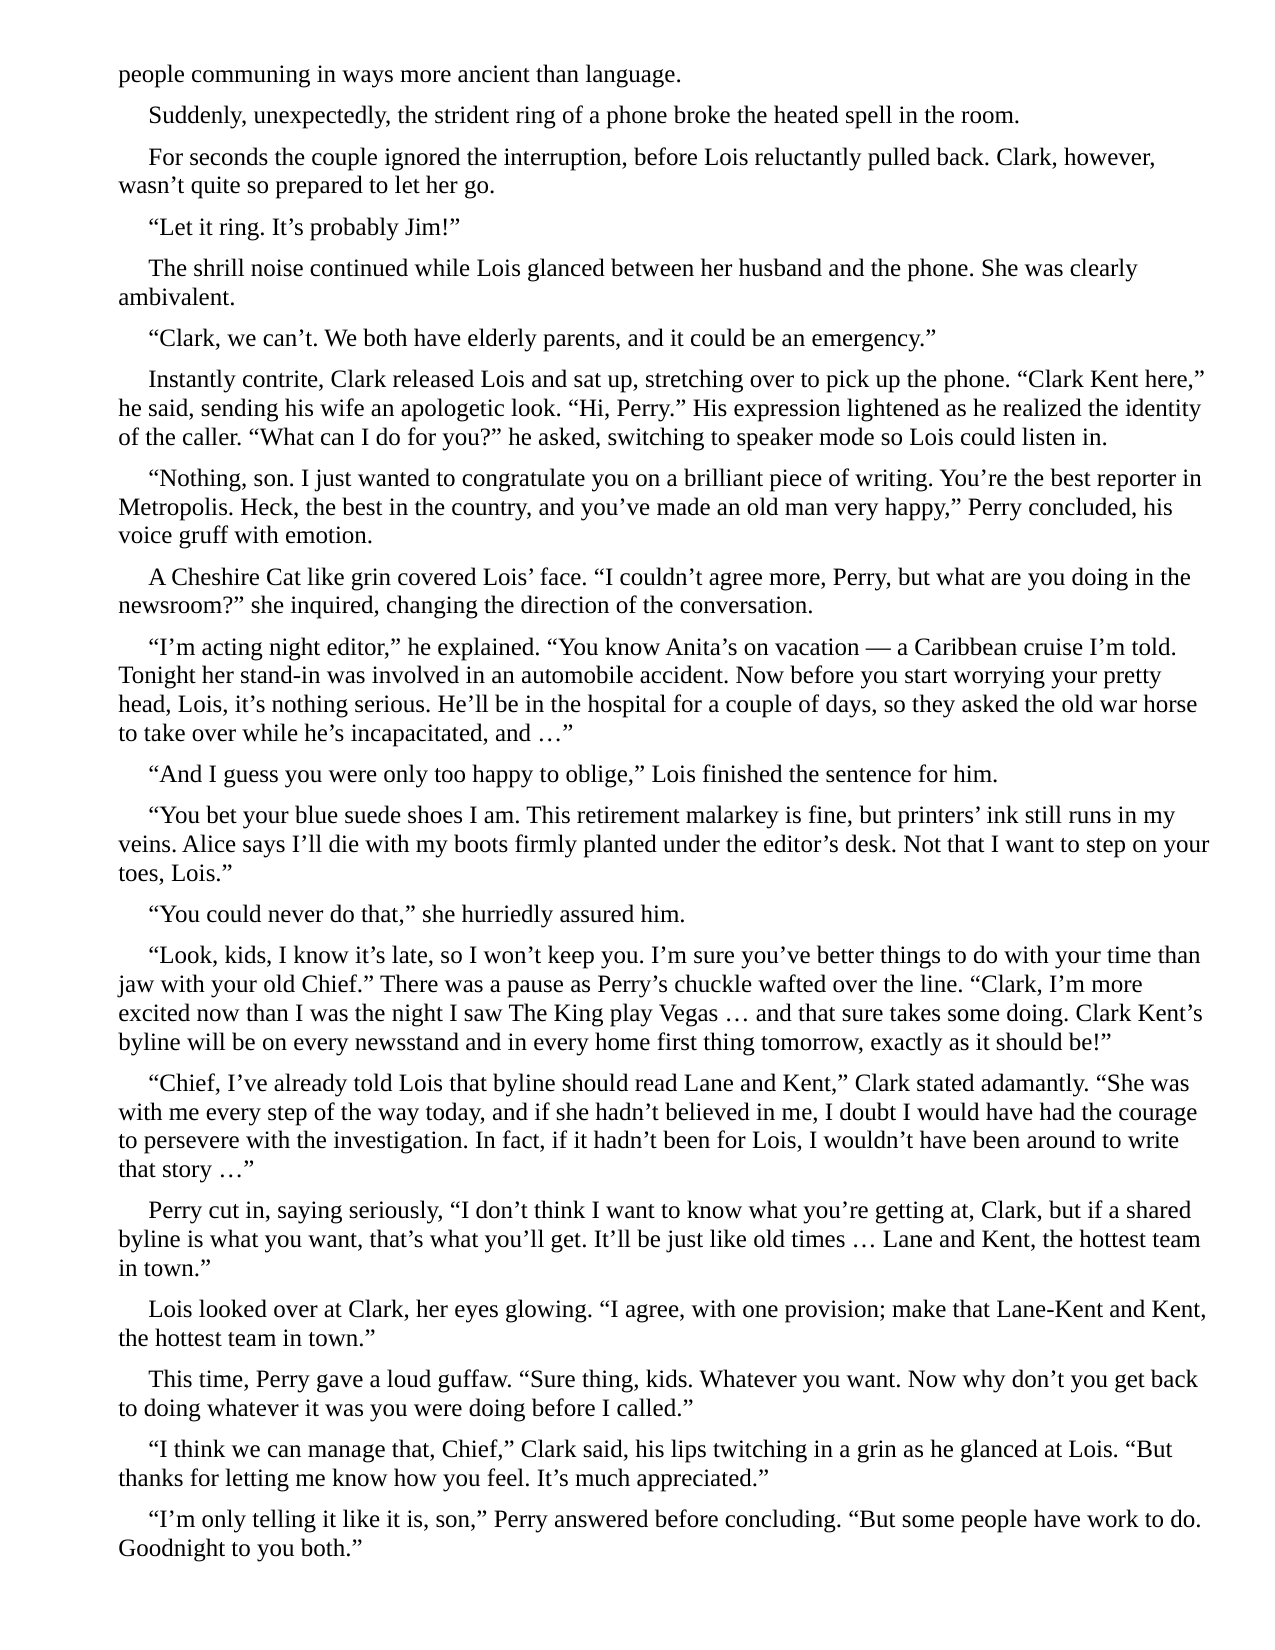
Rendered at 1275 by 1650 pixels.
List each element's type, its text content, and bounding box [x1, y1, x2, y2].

text “And I guess you were only too happy to oblige,” Lois finished the sentence for him. [118, 759, 1216, 788]
text “I’m only telling it like it is, son,” Perry answered before concluding. “But some people have work to do. Goodnight to you both.” [118, 1504, 1216, 1562]
text “Look, kids, I know it’s late, so I won’t keep you. I’m sure you’ve better things to do with your time than jaw with your old Chief.” There was a pause as Perry’s chuckle wafted over the line. “Clark, I’m more excited now than I was the night I saw The King play Vegas … and that sure takes some doing. Clark Kent’s byline will be on every newsstand and in every home first thing tomorrow, exactly as it should be!” [118, 940, 1216, 1055]
text For seconds the couple ignored the interruption, before Lois reluctantly pulled back. Clark, however, wasn’t quite so prepared to let her go. [118, 142, 1216, 199]
text “Let it ring. It’s probably Jim!” [118, 212, 1216, 240]
text The shrill noise continued while Lois glanced between her husband and the phone. She was clearly ambivalent. [118, 253, 1216, 310]
text “You could never do that,” she hurriedly assured him. [118, 899, 1216, 928]
text “I think we can manage that, Chief,” Clark said, his lips twitching in a grin as he glanced at Lois. “But thanks for letting me know how you feel. It’s much appreciated.” [118, 1434, 1216, 1492]
text Instantly contrite, Clark released Lois and sat up, stretching over to pick up the phone. “Clark Kent here,” he said, sending his wife an apologetic look. “Hi, Perry.” His expression lightened as he realized the identity of the caller. “What can I do for you?” he asked, switching to speaker mode so Lois could listen in. [118, 364, 1216, 450]
text Lois looked over at Clark, her eyes glowing. “I agree, with one provision; make that Lane-Kent and Kent, the hottest team in town.” [118, 1294, 1216, 1352]
text Perry cut in, saying seriously, “I don’t think I want to know what you’re getting at, Clark, but if a shared byline is what you want, that’s what you’ll get. It’ll be just like old times … Lane and Kent, the hottest team in town.” [118, 1195, 1216, 1282]
text A Cheshire Cat like grin covered Lois’ face. “I couldn’t agree more, Perry, but what are you doing in the newsroom?” she inquired, changing the direction of the conversation. [118, 562, 1216, 619]
text “You bet your blue suede shoes I am. This retirement malarkey is fine, but printers’ ink still runs in my veins. Alice says I’ll die with my boots firmly planted under the editor’s desk. Not that I want to step on your toes, Lois.” [118, 800, 1216, 887]
text This time, Perry gave a loud guffaw. “Sure thing, kids. Whatever you want. Now why don’t you get back to doing whatever it was you were doing before I called.” [118, 1364, 1216, 1422]
text “Nothing, son. I just wanted to congratulate you on a brilliant piece of writing. You’re the best reporter in Metropolis. Heck, the best in the country, and you’ve made an old man very happy,” Perry concluded, his voice gruff with emotion. [118, 463, 1216, 549]
text “Clark, we can’t. We both have elderly parents, and it could be an emergency.” [118, 323, 1216, 352]
text people communing in ways more ancient than language. [118, 59, 1216, 88]
text “Chief, I’ve already told Lois that byline should read Lane and Kent,” Clark stated adamantly. “She was with me every step of the way today, and if she hadn’t believed in me, I doubt I would have had the courage to persevere with the investigation. In fact, if it hadn’t been for Lois, I wouldn’t have been around to write that story …” [118, 1068, 1216, 1183]
text Suddenly, unexpectedly, the strident ring of a phone broke the heated spell in the room. [118, 100, 1216, 129]
text “I’m acting night editor,” he explained. “You know Anita’s on vacation — a Caribbean cruise I’m told. Tonight her stand-in was involved in an automobile accident. Now before you start worrying your pretty head, Lois, it’s nothing serious. He’ll be in the hospital for a couple of days, so they asked the old war horse to take over while he’s incapacitated, and …” [118, 632, 1216, 747]
